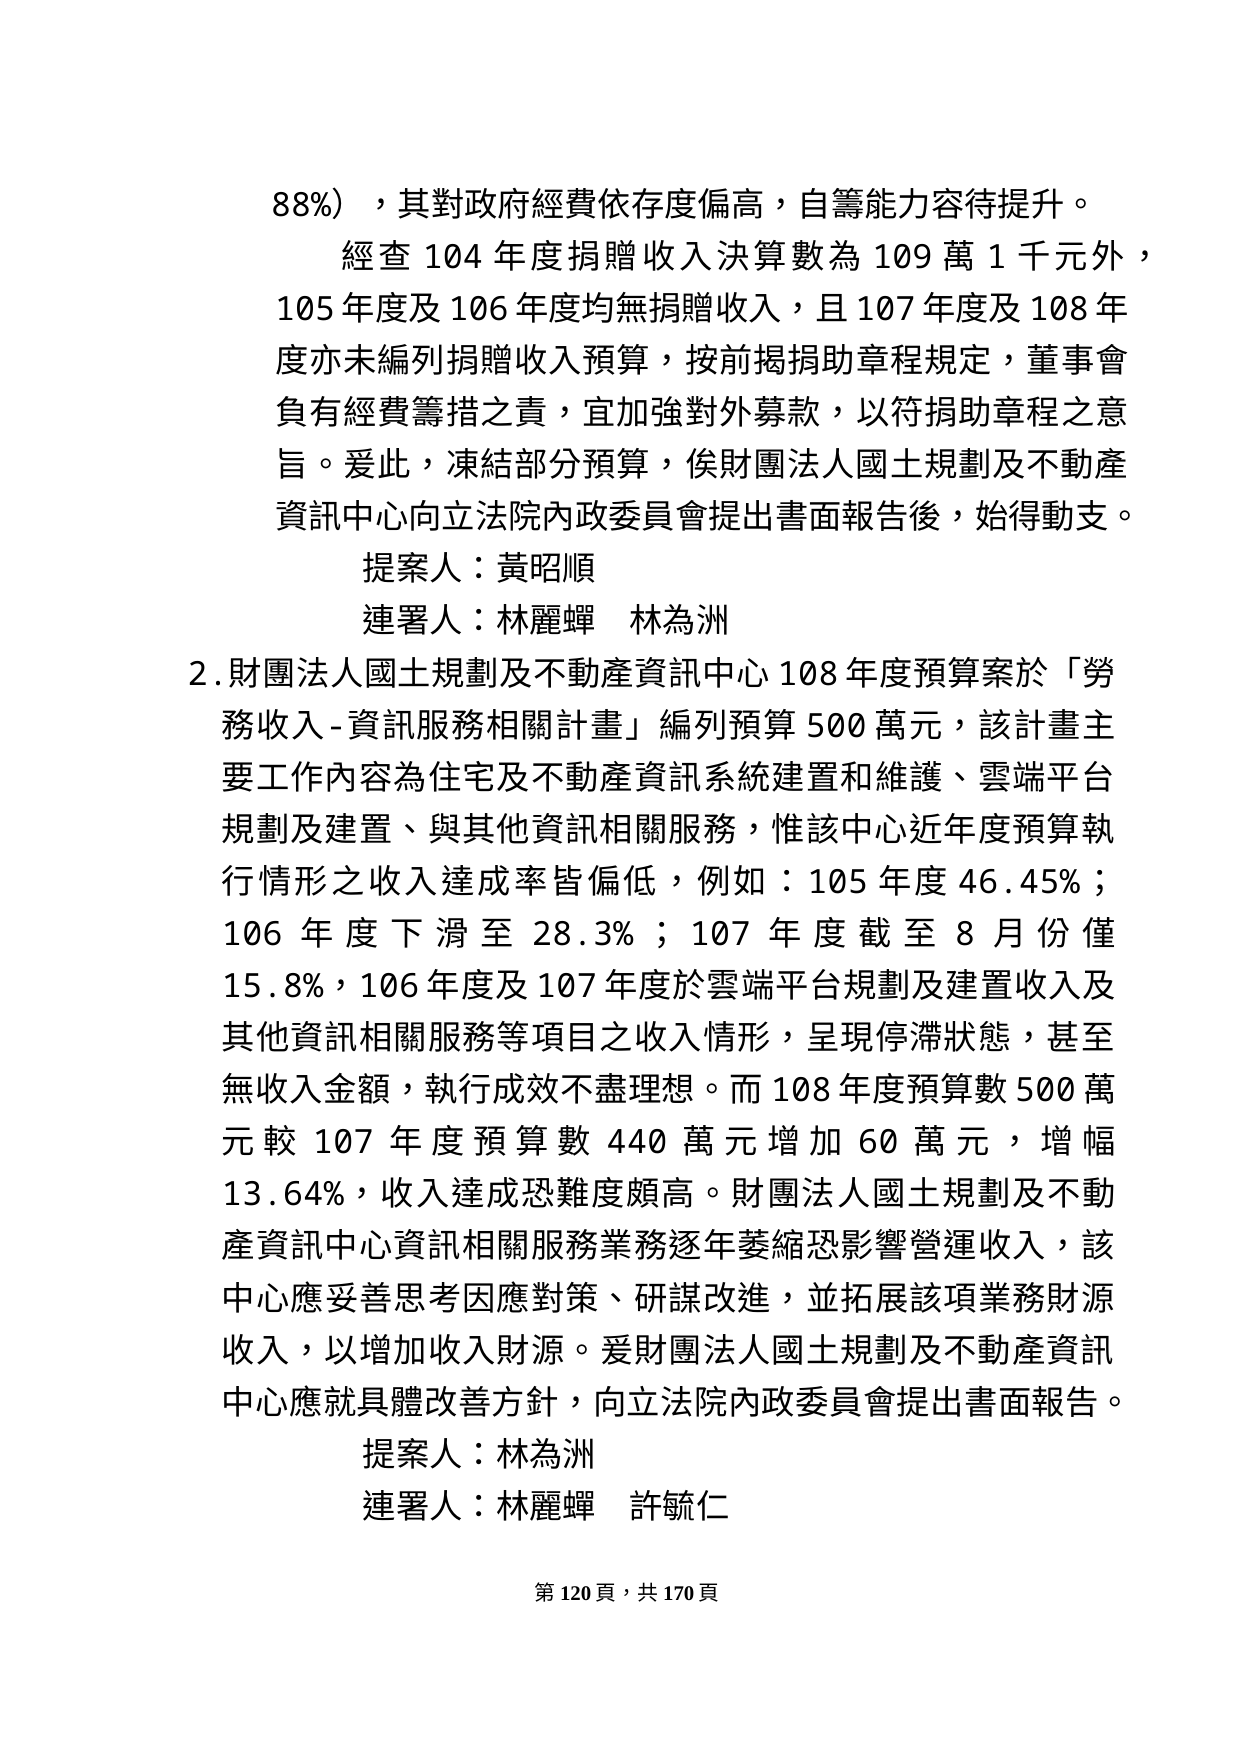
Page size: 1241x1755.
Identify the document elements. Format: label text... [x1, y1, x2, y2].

text 提案人：林為洲 [362, 1424, 1129, 1477]
text 2.財團法人國土規劃及不動產資訊中心108年度預算案於「勞務收入-資訊服務相關計畫」編列預算500萬元，該計畫主要工作內容為住宅及不動產資訊系統建置和維護、雲端平台規劃及建置、與其他資訊相關服務，惟該中心近年度預算執行情形之收入達成率皆偏低，例如：105年度46.45%；106年度下滑至28.3%；107年度截至8月份僅15.8%，106年度及107年度於雲端平台規劃及建置收入及其他資訊相關服務等項目之收入情形，呈現停滯狀態，甚至無收入金額，執行成效不盡理想。而108年度預算數500萬元較107年度預算數440萬元增加60萬元，增幅13.64%，收入達成恐難度頗高。財團法人國土規劃及不動產資訊中心資訊相關服務業務逐年萎縮恐影響營運收入，該中心應妥善思考因應對策、研謀改進，並拓展該項業務財源收入，以增加收入財源。爰財團法人國土規劃及不動產資訊中心應就具體改善方針，向立法院內政委員會提出書面報告。 [187, 643, 1116, 1424]
text 連署人：林麗蟬 許毓仁 [362, 1477, 1129, 1529]
text 88%），其對政府經費依存度偏高，自籌能力容待提升。 [187, 174, 1116, 227]
text 經查104年度捐贈收入決算數為109萬1千元外，105年度及106年度均無捐贈收入，且107年度及108年度亦未編列捐贈收入預算，按前揭捐助章程規定，董事會負有經費籌措之責，宜加強對外募款，以符捐助章程之意旨。爰此，凍結部分預算，俟財團法人國土規劃及不動產資訊中心向立法院內政委員會提出書面報告後，始得動支。 [275, 227, 1129, 539]
text 提案人：黃昭順 [362, 539, 1129, 591]
text 連署人：林麗蟬 林為洲 [362, 591, 1129, 643]
